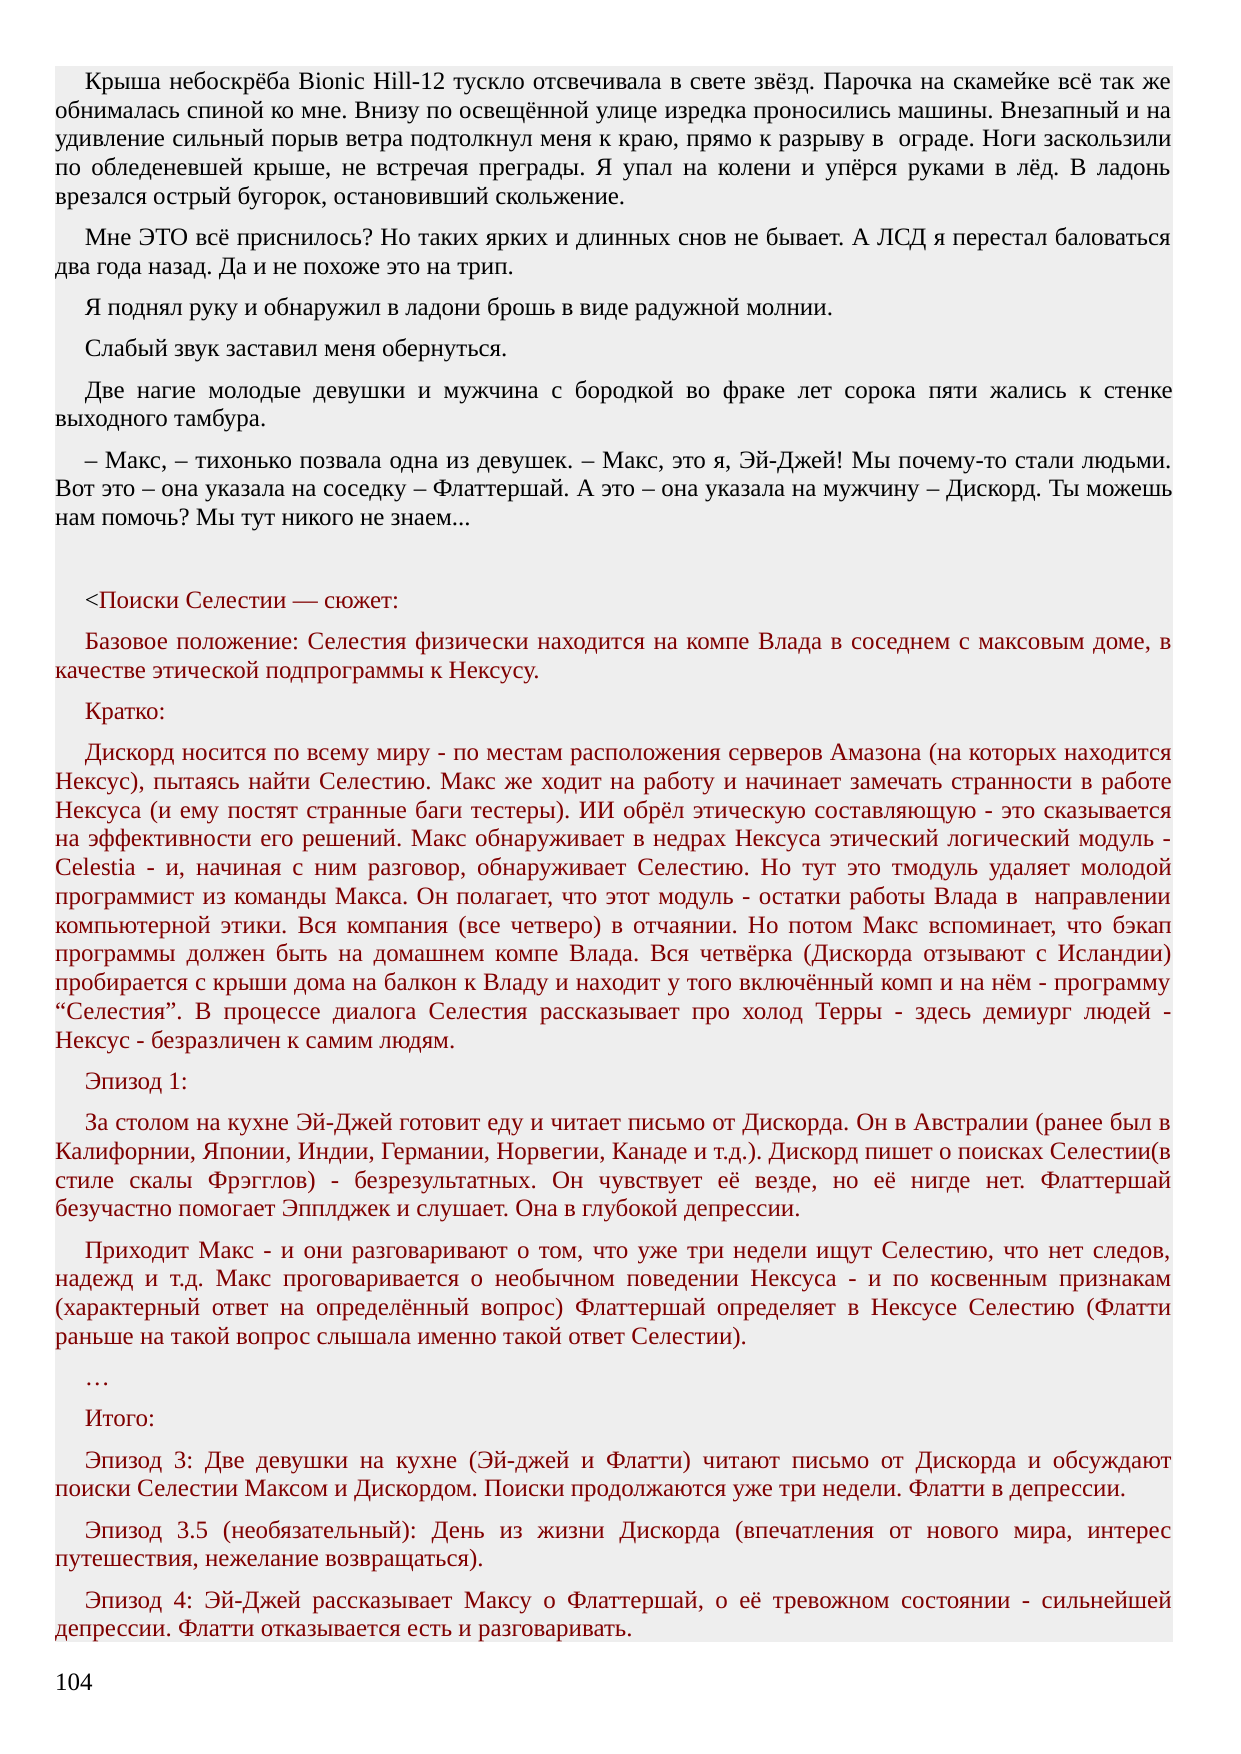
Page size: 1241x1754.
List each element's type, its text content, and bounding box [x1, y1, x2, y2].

text – Макс, – тихонько позвала одна из девушек. – Макс, это я, Эй-Джей! Мы почему-то стали людьми. Вот это – она указала на соседку – Флаттершай. А это – она указала на мужчину – Дискорд. Ты можешь нам помочь? Мы тут никого не знаем... [55, 445, 1173, 531]
text Дискорд носится по всему миру - по местам расположения серверов Амазона (на которых находится Нексус), пытаясь найти Селестию. Макс же ходит на работу и начинает замечать странности в работе Нексуса (и ему постят странные баги тестеры). ИИ обрёл этическую составляющую - это сказывается на эффективности его решений. Макс обнаруживает в недрах Нексуса этический логический модуль - Celestia - и, начиная с ним разговор, обнаруживает Селестию. Но тут это тмодуль удаляет молодой программист из команды Макса. Он полагает, что этот модуль - остатки работы Влада в направлении компьютерной этики. Вся компания (все четверо) в отчаянии. Но потом Макс вспоминает, что бэкап программы должен быть на домашнем компе Влада. Вся четвёрка (Дискорда отзывают с Исландии) пробирается с крыши дома на балкон к Владу и находит у того включённый комп и на нём - программу “Селестия”. В процессе диалога Селестия рассказывает про холод Терры - здесь демиург людей - Нексус - безразличен к самим людям. [55, 737, 1173, 1053]
text <Поиски Селестии — сюжет: [55, 585, 1173, 613]
text Мне ЭТО всё приснилось? Но таких ярких и длинных снов не бывает. А ЛСД я перестал баловаться два года назад. Да и не похоже это на трип. [55, 222, 1173, 280]
text Базовое положение: Селестия физически находится на компе Влада в соседнем с максовым доме, в качестве этической подпрограммы к Нексусу. [55, 626, 1173, 683]
text Две нагие молодые девушки и мужчина с бородкой во фраке лет сорока пяти жались к стенке выходного тамбура. [55, 375, 1173, 432]
text … [55, 1362, 1173, 1391]
text Слабый звук заставил меня обернуться. [55, 333, 1173, 362]
text Эпизод 3.5 (необязательный): День из жизни Дискорда (впечатления от нового мира, интерес путешествия, нежелание возвращаться). [55, 1515, 1173, 1572]
text За столом на кухне Эй-Джей готовит еду и читает письмо от Дискорда. Он в Австралии (ранее был в Калифорнии, Японии, Индии, Германии, Норвегии, Канаде и т.д.). Дискорд пишет о поисках Селестии(в стиле скалы Фрэгглов) - безрезультатных. Он чувствует её везде, но её нигде нет. Флаттершай безучастно помогает Эпплджек и слушает. Она в глубокой депрессии. [55, 1107, 1173, 1222]
text Эпизод 3: Две девушки на кухне (Эй-джей и Флатти) читают письмо от Дискорда и обсуждают поиски Селестии Максом и Дискордом. Поиски продолжаются уже три недели. Флатти в депрессии. [55, 1445, 1173, 1502]
text Итого: [55, 1403, 1173, 1432]
text Крыша небоскрёба Bionic Hill-12 тускло отсвечивала в свете звёзд. Парочка на скамейке всё так же обнималась спиной ко мне. Внизу по освещённой улице изредка проносились машины. Внезапный и на удивление сильный порыв ветра подтолкнул меня к краю, прямо к разрыву в ограде. Ноги заскользили по обледеневшей крыше, не встречая преграды. Я упал на колени и упёрся руками в лёд. В ладонь врезался острый бугорок, остановивший скольжение. [55, 66, 1173, 210]
text Эпизод 4: Эй-Джей рассказывает Максу о Флаттершай, о её тревожном состоянии - сильнейшей депрессии. Флатти отказывается есть и разговаривать. [55, 1585, 1173, 1642]
text Кратко: [55, 696, 1173, 725]
text Я поднял руку и обнаружил в ладони брошь в виде радужной молнии. [55, 292, 1173, 321]
text Эпизод 1: [55, 1066, 1173, 1095]
text Приходит Макс - и они разговаривают о том, что уже три недели ищут Селестию, что нет следов, надежд и т.д. Макс проговаривается о необычном поведении Нексуса - и по косвенным признакам (характерный ответ на определённый вопрос) Флаттершай определяет в Нексусе Селестию (Флатти раньше на такой вопрос слышала именно такой ответ Селестии). [55, 1235, 1173, 1350]
